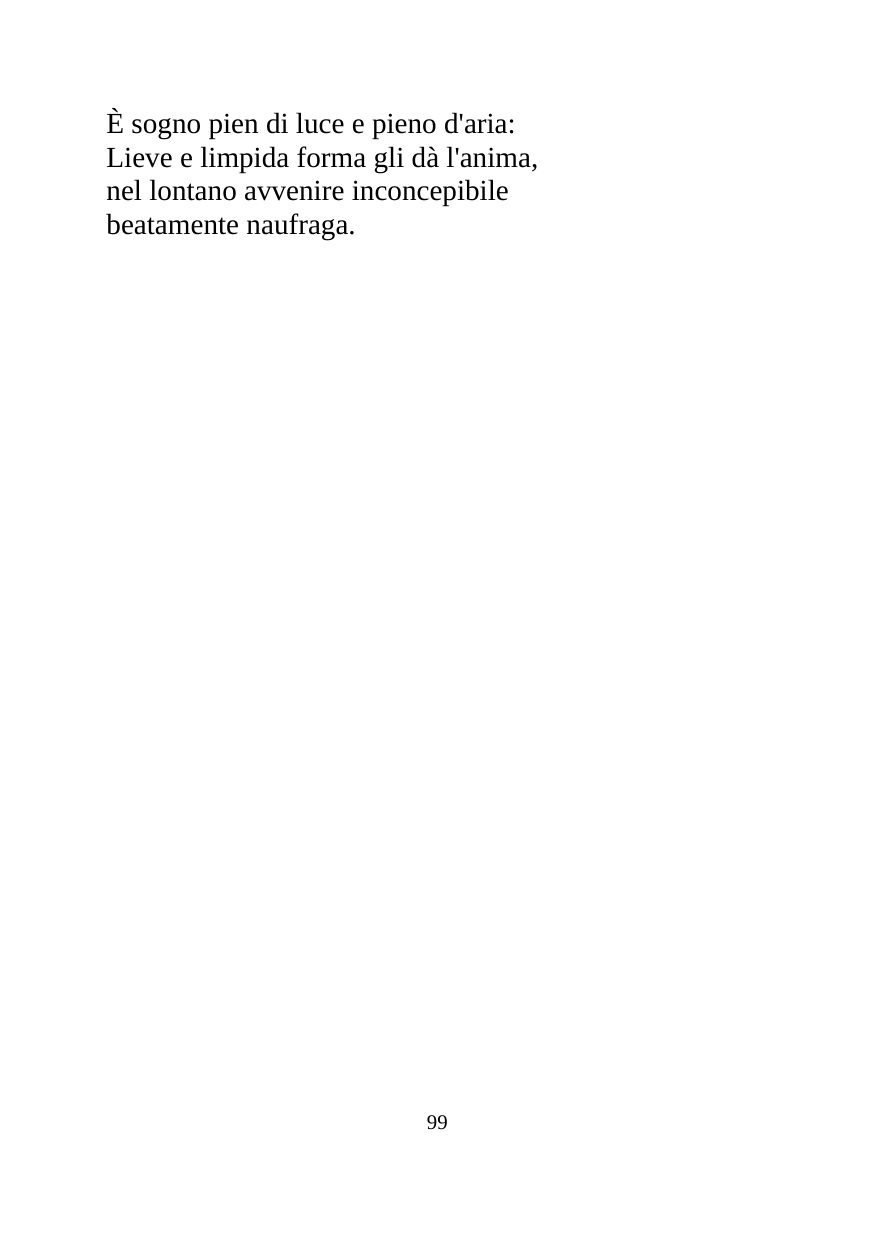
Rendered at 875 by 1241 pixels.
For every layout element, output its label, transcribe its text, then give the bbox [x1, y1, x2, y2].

text Lieve e limpida forma gli dà l'anima, [106, 140, 768, 173]
text nel lontano avvenire inconcepibile [106, 173, 768, 207]
text beatamente naufraga. [106, 207, 768, 240]
text È sogno pien di luce e pieno d'aria: [106, 106, 768, 140]
